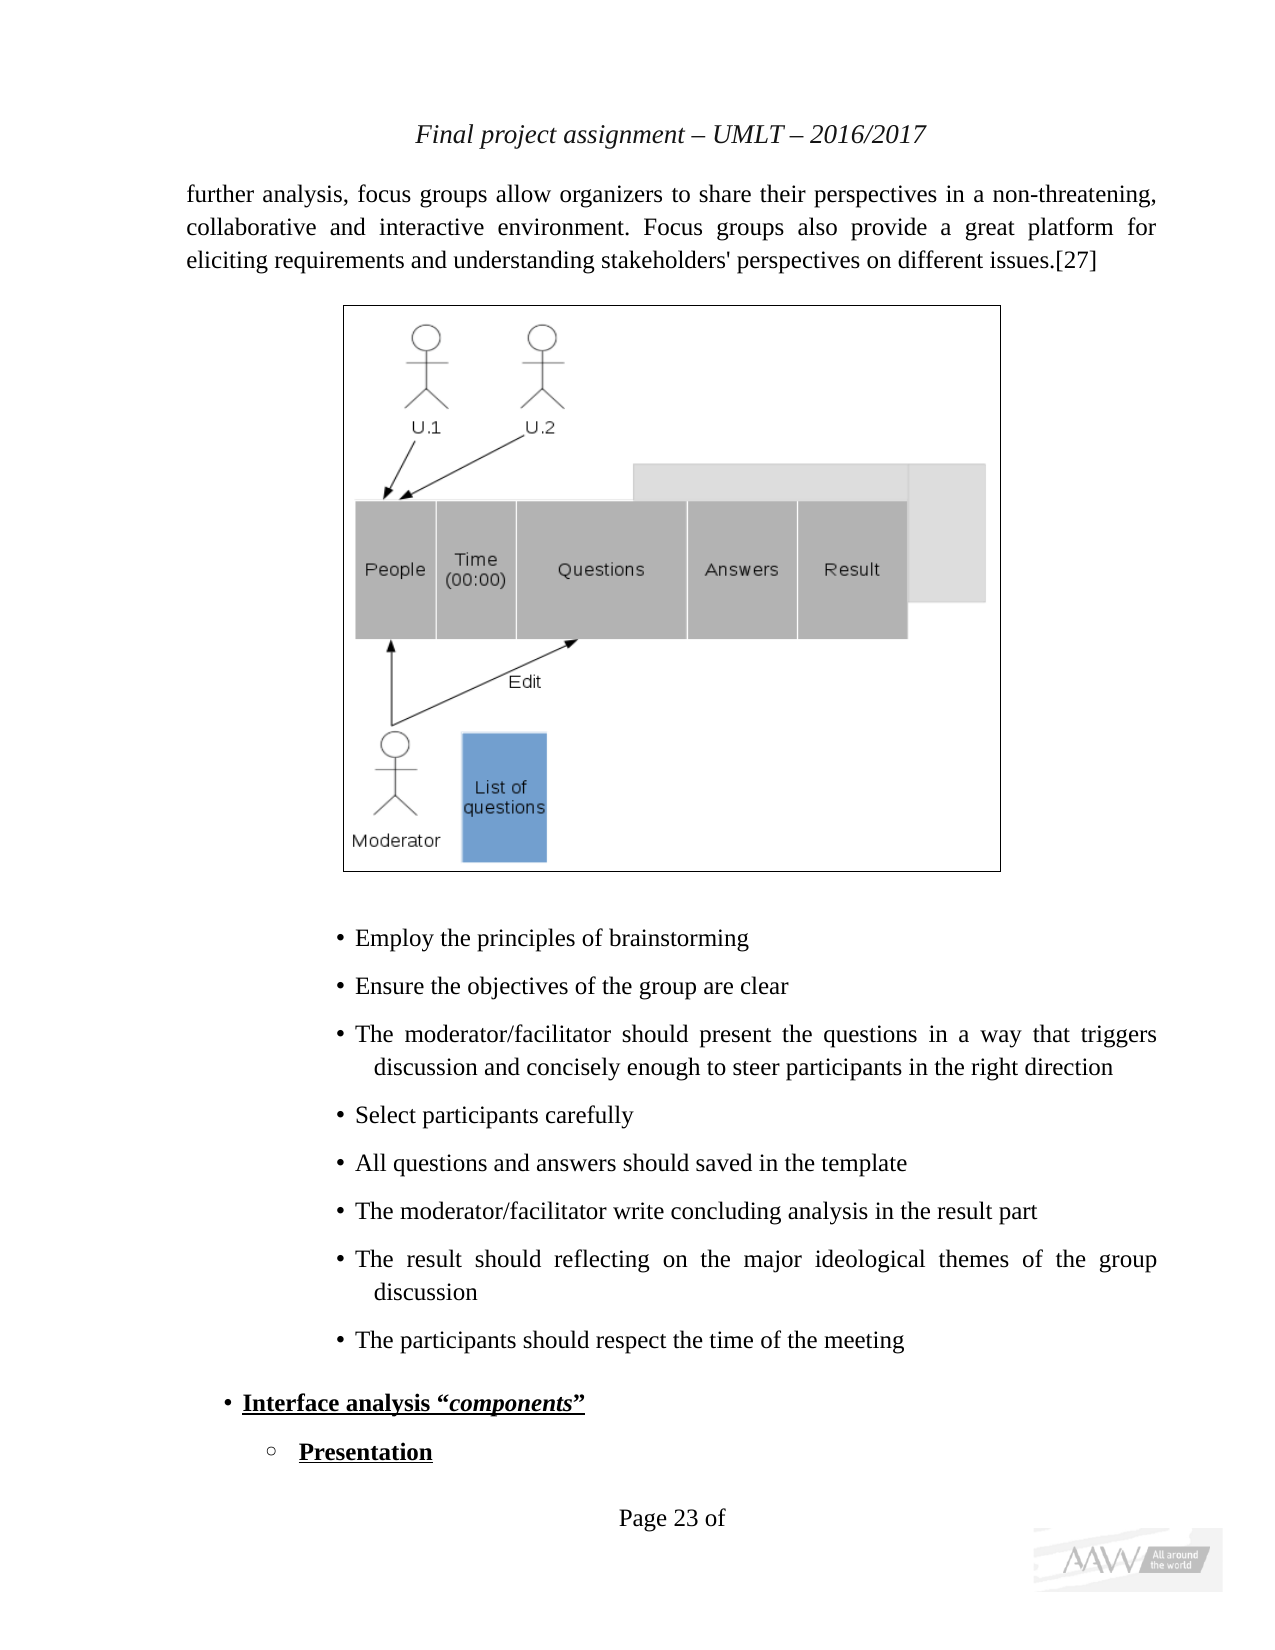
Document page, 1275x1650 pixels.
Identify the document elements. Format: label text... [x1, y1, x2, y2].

list Ensure the objectives of the group are clear [336, 971, 1158, 1000]
list All questions and answers should saved in the template [336, 1148, 1158, 1177]
list Interface analysis “components” [223, 1388, 1158, 1417]
list Presentation [261, 1437, 1158, 1465]
list The participants should respect the time of the meeting [336, 1326, 1158, 1354]
list The moderator/facilitator write concluding analysis in the result part [336, 1196, 1158, 1225]
list The result should reflecting on the major ideological themes of the group discussion [336, 1244, 1158, 1306]
list Select participants carefully [336, 1100, 1158, 1129]
picture [346, 308, 998, 868]
list The moderator/facilitator should present the questions in a way that triggers discussion and concisely enough to steer participants in the right direction [336, 1019, 1158, 1081]
list Employ the principles of brainstorming [336, 923, 1158, 952]
text further analysis, focus groups allow organizers to share their perspectives in a non-threatening, collaborative and interactive environment. Focus groups also provide a great platform for eliciting requirements and understanding stakeholders' perspectives on different issues.[27] [186, 179, 1158, 273]
picture [1033, 1528, 1223, 1592]
